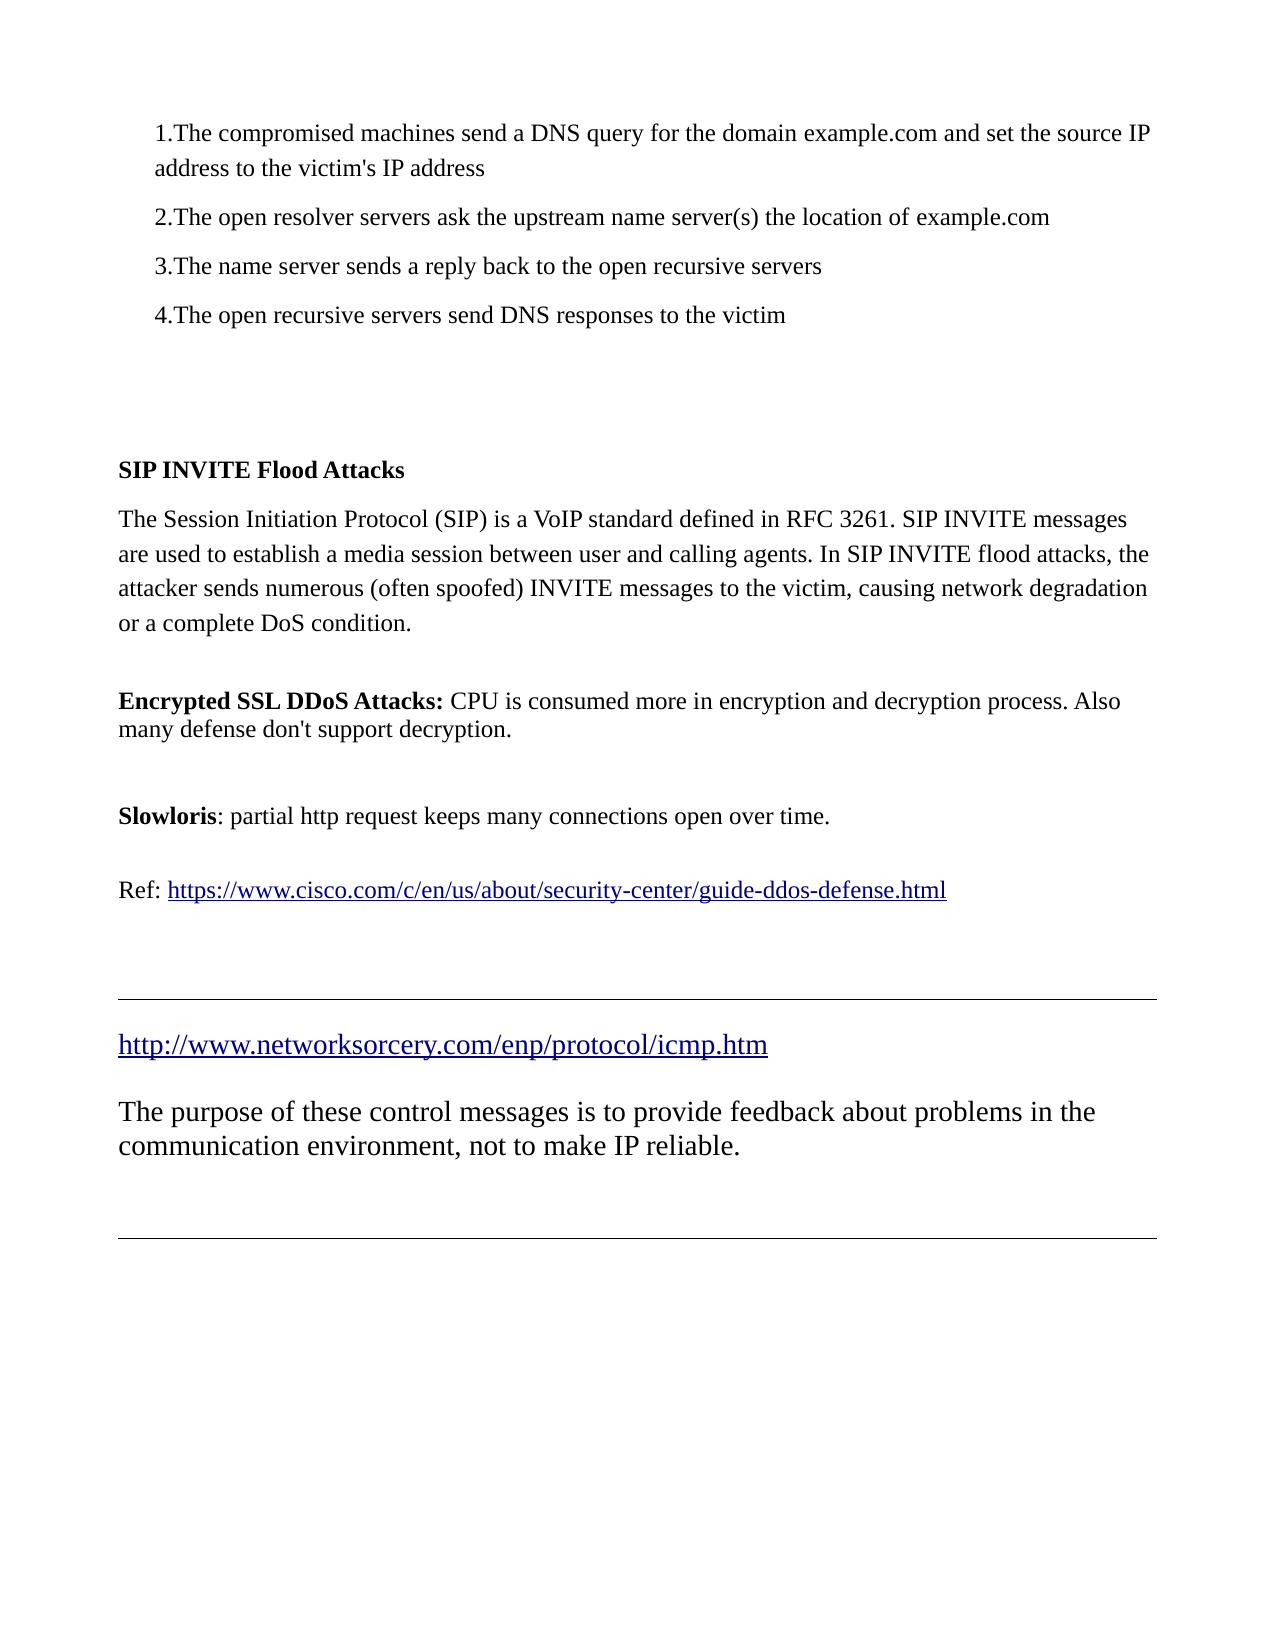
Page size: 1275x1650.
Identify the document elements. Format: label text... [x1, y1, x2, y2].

text SIP INVITE Flood Attacks [118, 455, 1157, 484]
text Encrypted SSL DDoS Attacks: CPU is consumed more in encryption and decryption process. Also many defense don't support decryption. [118, 686, 1157, 743]
list The compromised machines send a DNS query for the domain example.com and set the source IP address to the victim's IP address [118, 118, 1157, 181]
text Ref: https://www.cisco.com/c/en/us/about/security-center/guide-ddos-defense.html [118, 875, 1157, 904]
text Slowloris: partial http request keeps many connections open over time. [118, 801, 1157, 829]
text The Session Initiation Protocol (SIP) is a VoIP standard defined in RFC 3261. SIP INVITE messages are used to establish a media session between user and calling agents. In SIP INVITE flood attacks, the attacker sends numerous (often spoofed) INVITE messages to the victim, causing network degradation or a complete DoS condition. [118, 504, 1157, 637]
list The open recursive servers send DNS responses to the victim [118, 300, 1157, 328]
list The name server sends a reply back to the open recursive servers [118, 251, 1157, 279]
list The open resolver servers ask the upstream name server(s) the location of example.com [118, 202, 1157, 230]
text http://www.networksorcery.com/enp/protocol/icmp.htm [118, 1027, 1157, 1061]
text The purpose of these control messages is to provide feedback about problems in the communication environment, not to make IP reliable. [118, 1094, 1157, 1162]
